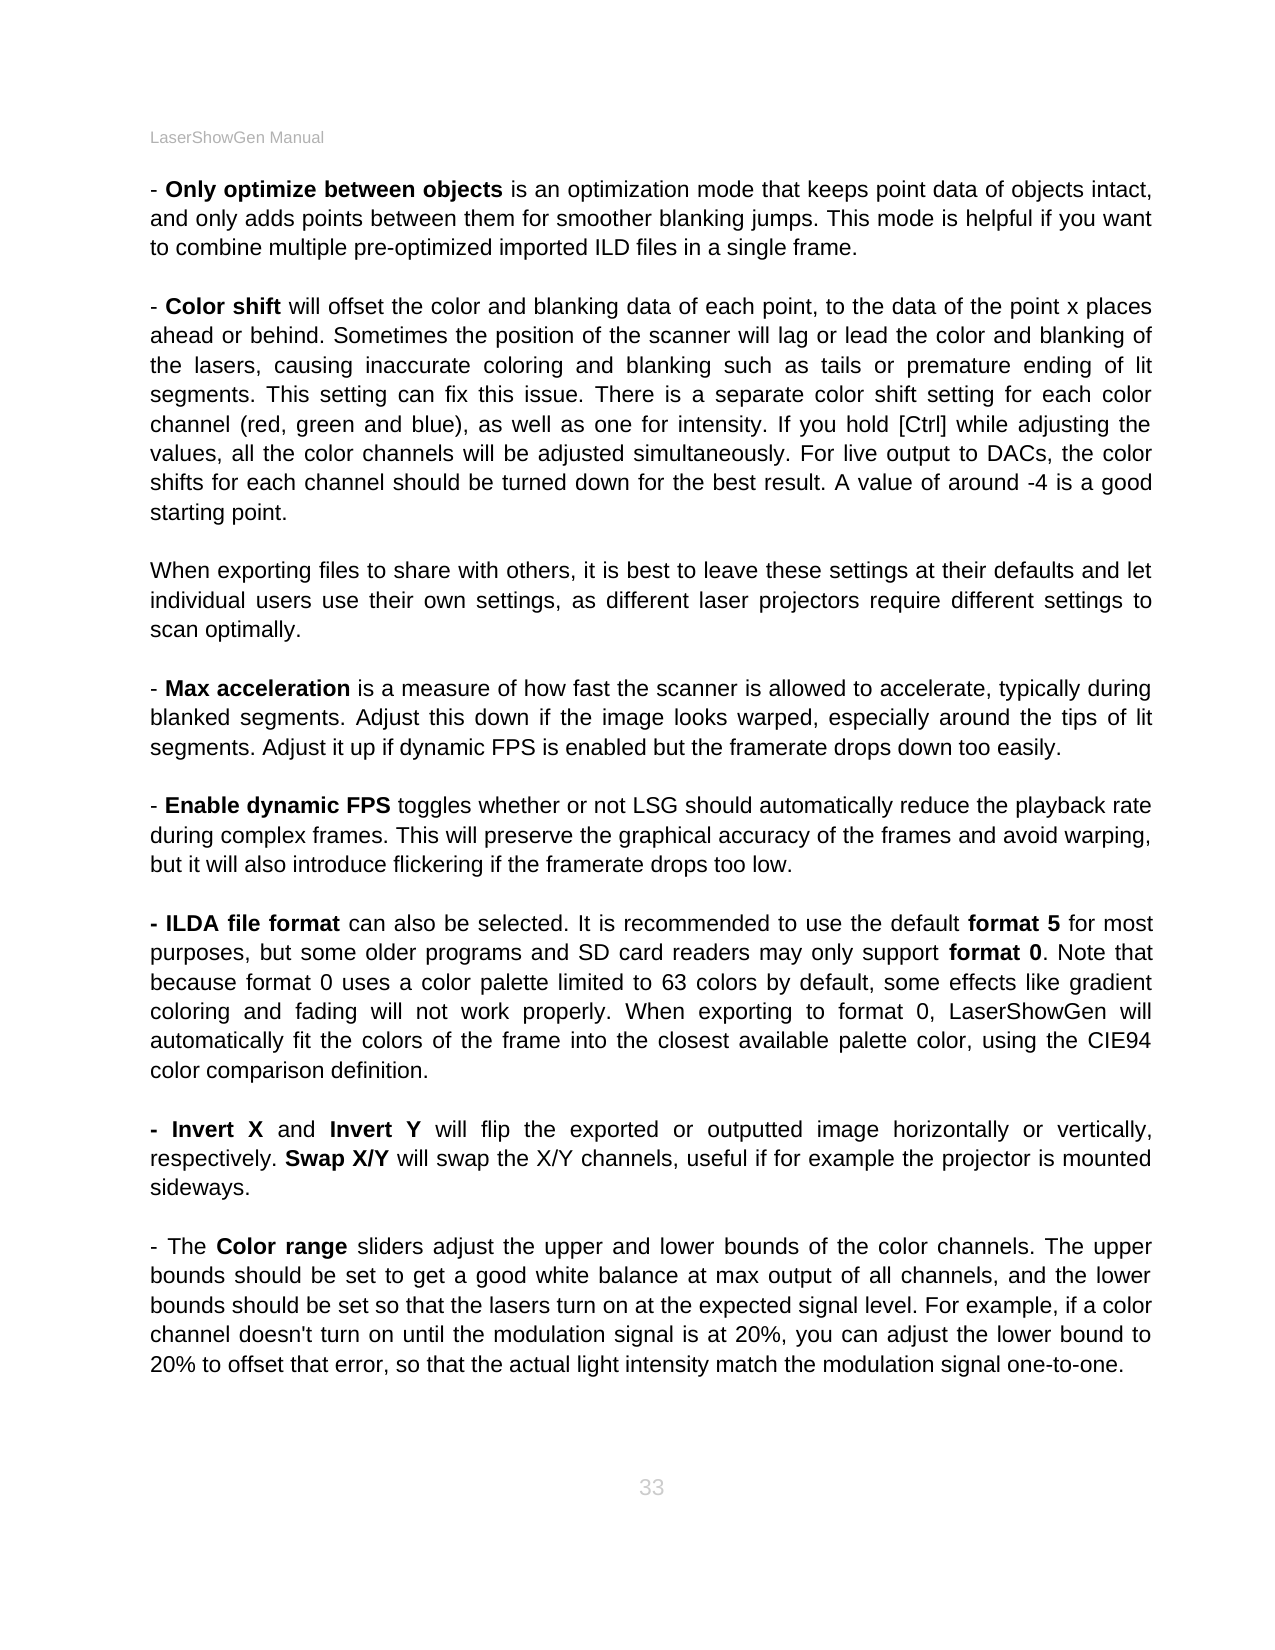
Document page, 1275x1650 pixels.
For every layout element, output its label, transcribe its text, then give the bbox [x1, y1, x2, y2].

text - Only optimize between objects is an optimization mode that keeps point data of objects intact, and only adds points between them for smoother blanking jumps. This mode is helpful if you want to combine multiple pre-optimized imported ILD files in a single frame. [150, 176, 1153, 261]
text - The Color range sliders adjust the upper and lower bounds of the color channels. The upper bounds should be set to get a good white balance at max output of all channels, and the lower bounds should be set so that the lasers turn on at the expected signal level. For example, if a color channel doesn't turn on until the modulation signal is at 20%, you can adjust the lower bound to 20% to offset that error, so that the actual light intensity match the modulation signal one-to-one. [150, 1234, 1153, 1377]
text - ILDA file format can also be selected. It is recommended to use the default format 5 for most purposes, but some older programs and SD card readers may only support format 0. Note that because format 0 uses a color palette limited to 63 colors by default, some effects like gradient coloring and fading will not work properly. When exporting to format 0, LaserShowGen will automatically fit the colors of the frame into the closest available palette color, using the CIE94 color comparison definition. [150, 911, 1153, 1083]
text - Color shift will offset the color and blanking data of each point, to the data of the point x places ahead or behind. Sometimes the position of the scanner will lag or lead the color and blanking of the lasers, causing inaccurate coloring and blanking such as tails or premature ending of lit segments. This setting can fix this issue. There is a separate color shift setting for each color channel (red, green and blue), as well as one for intensity. If you hold [Ctrl] while adjusting the values, all the color channels will be adjusted simultaneously. For live output to DACs, the color shifts for each channel should be turned down for the best result. A value of around -4 is a good starting point. [150, 294, 1153, 525]
text - Enable dynamic FPS toggles whether or not LSG should automatically reduce the playback rate during complex frames. This will preserve the graphical accuracy of the frames and avoid warping, but it will also introduce flickering if the framerate drops too low. [150, 793, 1153, 877]
text - Invert X and Invert Y will flip the exported or outputted image horizontally or vertically, respectively. Swap X/Y will swap the X/Y channels, useful if for example the projector is mounted sideways. [150, 1116, 1153, 1201]
text - Max acceleration is a measure of how fast the scanner is allowed to accelerate, typically during blanked segments. Adjust this down if the image looks warped, especially around the tips of lit segments. Adjust it up if dynamic FPS is enabled but the framerate drops down too easily. [150, 676, 1153, 760]
text When exporting files to share with others, it is best to leave these settings at their defaults and let individual users use their own settings, as different laser projectors require different settings to scan optimally. [150, 558, 1153, 642]
